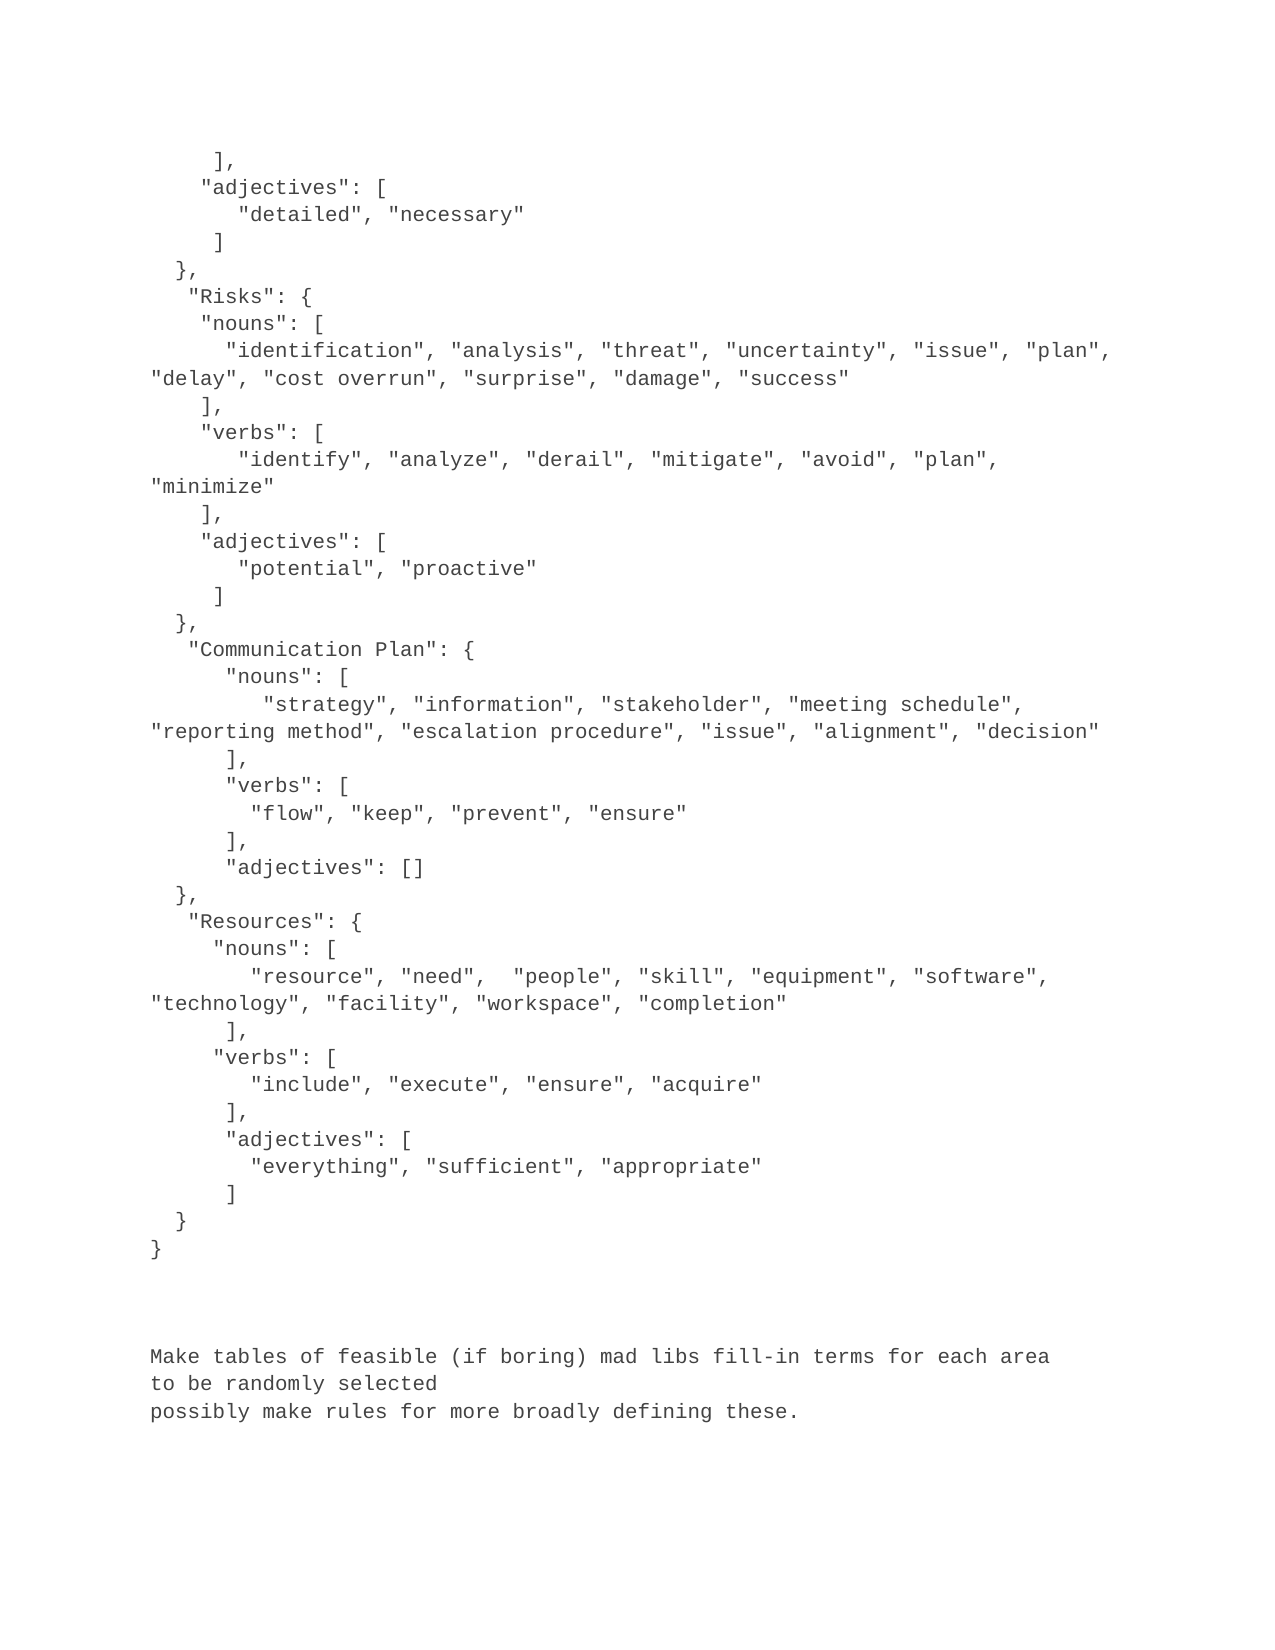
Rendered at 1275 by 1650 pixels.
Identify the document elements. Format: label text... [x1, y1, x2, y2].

text }, [150, 612, 1125, 636]
text ], [150, 830, 1125, 853]
text "verbs": [ [150, 775, 1125, 799]
text "nouns": [ [150, 938, 1125, 962]
text "Risks": { [150, 286, 1125, 309]
text ], [150, 748, 1125, 772]
text }, [150, 884, 1125, 908]
text "resource", "need", "people", "skill", "equipment", "software", "technology", "facility", "workspace", "completion" [150, 966, 1125, 1016]
text ] [150, 585, 1125, 609]
text ] [150, 232, 1125, 255]
text "verbs": [ [150, 1047, 1125, 1071]
text "everything", "sufficient", "appropriate" [150, 1156, 1125, 1179]
text possibly make rules for more broadly defining these. [150, 1401, 1125, 1424]
text "flow", "keep", "prevent", "ensure" [150, 802, 1125, 826]
text } [150, 1237, 1125, 1261]
text ], [150, 395, 1125, 418]
text "adjectives": [ [150, 531, 1125, 554]
text to be randomly selected [150, 1373, 1125, 1397]
text "Communication Plan": { [150, 639, 1125, 663]
text "detailed", "necessary" [150, 204, 1125, 228]
text ], [150, 150, 1125, 174]
text "nouns": [ [150, 313, 1125, 337]
text ], [150, 1102, 1125, 1125]
text }, [150, 259, 1125, 282]
text Make tables of feasible (if boring) mad libs fill-in terms for each area [150, 1346, 1125, 1370]
text } [150, 1210, 1125, 1234]
text "verbs": [ [150, 422, 1125, 446]
text "Resources": { [150, 911, 1125, 935]
text "adjectives": [] [150, 857, 1125, 881]
text "adjectives": [ [150, 177, 1125, 201]
text ] [150, 1183, 1125, 1207]
text "potential", "proactive" [150, 558, 1125, 581]
text "adjectives": [ [150, 1129, 1125, 1152]
text ], [150, 1020, 1125, 1044]
text "strategy", "information", "stakeholder", "meeting schedule", "reporting method", "escalation procedure", "issue", "alignment", "decision" [150, 694, 1125, 744]
text "identification", "analysis", "threat", "uncertainty", "issue", "plan", "delay", "cost overrun", "surprise", "damage", "success" [150, 340, 1125, 391]
text ], [150, 503, 1125, 527]
text "identify", "analyze", "derail", "mitigate", "avoid", "plan", "minimize" [150, 449, 1125, 500]
text "nouns": [ [150, 667, 1125, 690]
text "include", "execute", "ensure", "acquire" [150, 1074, 1125, 1098]
